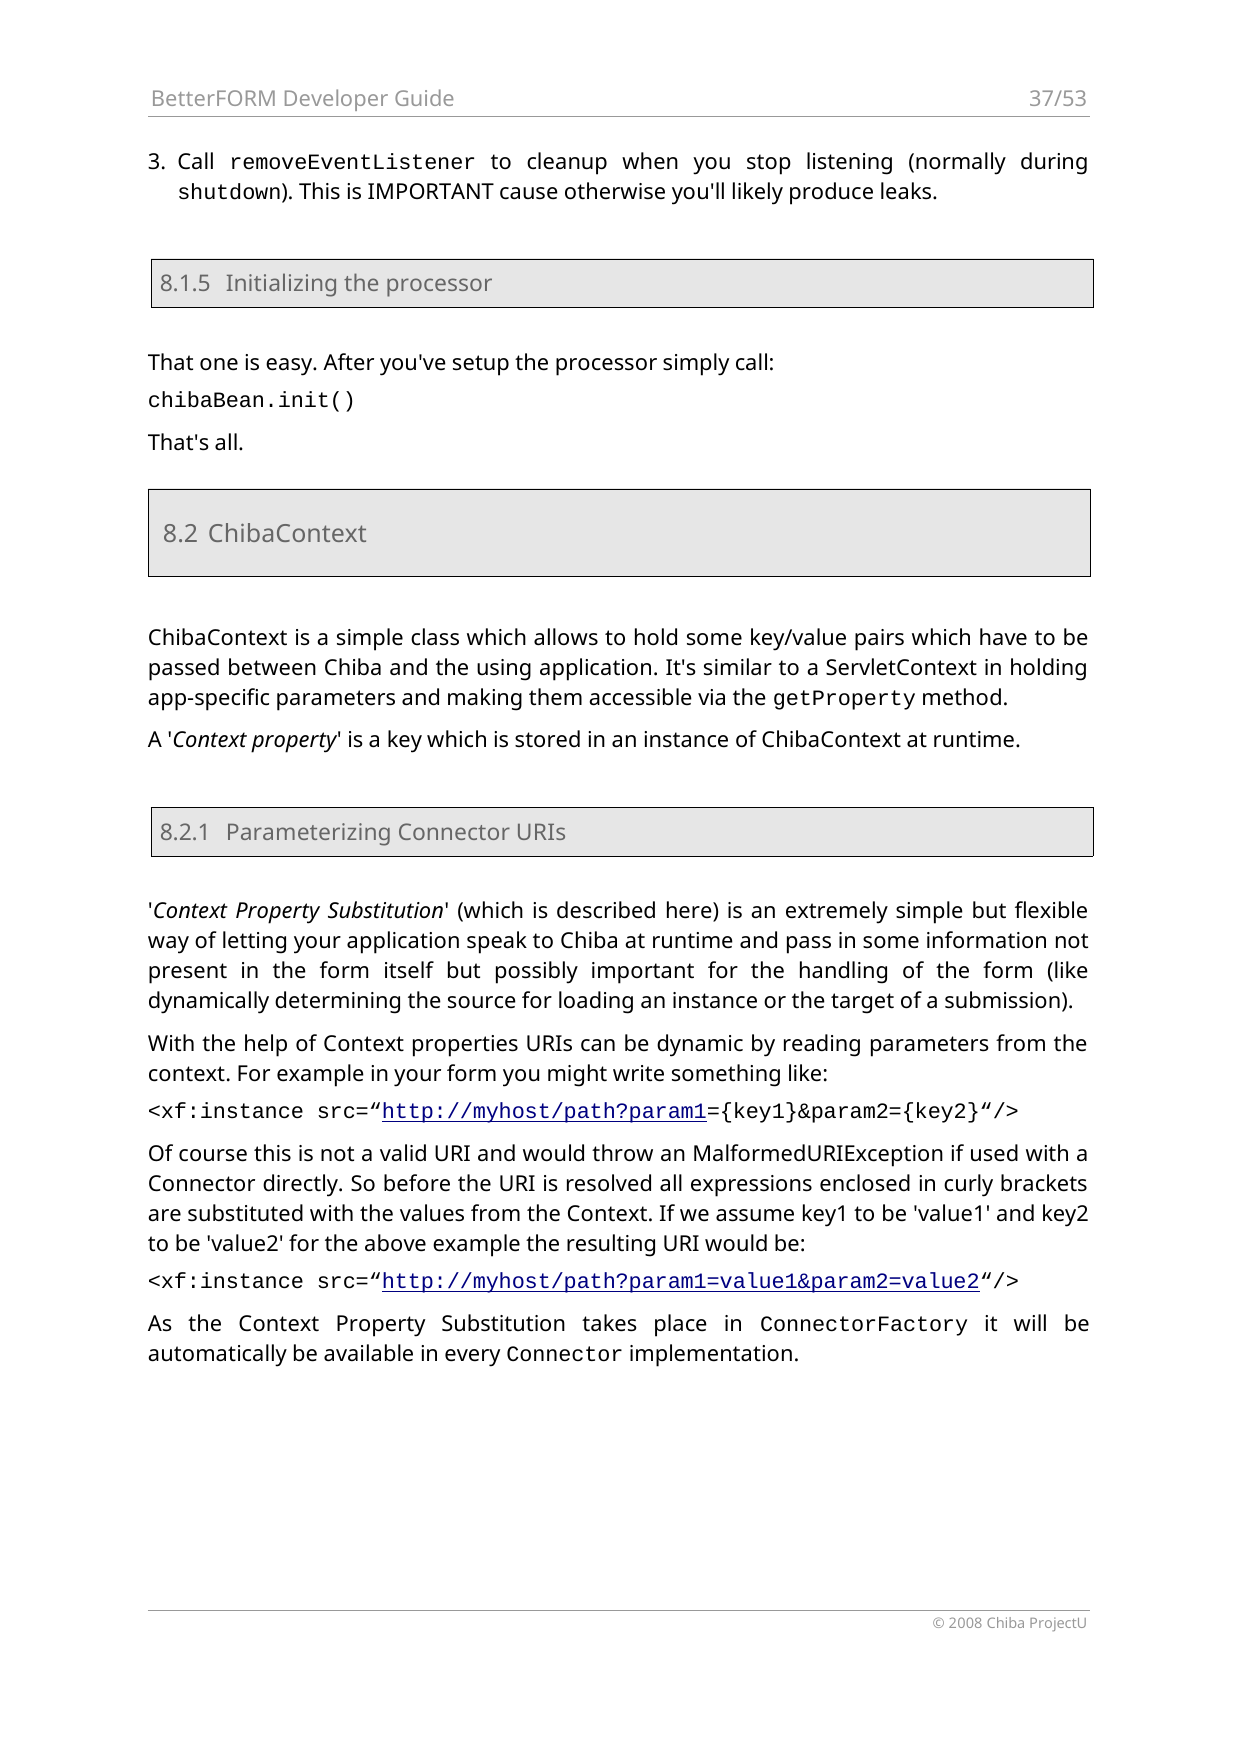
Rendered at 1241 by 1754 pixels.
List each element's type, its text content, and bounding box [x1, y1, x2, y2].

text With the help of Context properties URIs can be dynamic by reading parameters from the context. For example in your form you might write something like: [148, 1028, 1090, 1088]
list Call removeEventListener to cleanup when you stop listening (normally during shutdown). This is IMPORTANT cause otherwise you'll likely produce leaks. [148, 146, 1090, 206]
text That's all. [148, 427, 1090, 457]
subtitle Initializing the processor [152, 260, 1093, 307]
text ChibaContext is a simple class which allows to hold some key/value pairs which have to be passed between Chiba and the using application. It's similar to a ServletContext in holding app-specific parameters and making them accessible via the getProperty method. [148, 622, 1090, 712]
text <xf:instance src=“http://myhost/path?param1={key1}&param2={key2}“/> [148, 1100, 1090, 1125]
text chibaBean.init() [148, 389, 1090, 414]
text A 'Context property' is a key which is stored in an instance of ChibaContext at runtime. [148, 724, 1090, 754]
text Of course this is not a valid URI and would throw an MalformedURIException if used with a Connector directly. So before the URI is resolved all expressions enclosed in curly brackets are substituted with the values from the Context. If we assume key1 to be 'value1' and key2 to be 'value2' for the above example the resulting URI would be: [148, 1138, 1090, 1258]
text As the Context Property Substitution takes place in ConnectorFactory it will be automatically be available in every Connector implementation. [148, 1308, 1090, 1368]
text <xf:instance src=“http://myhost/path?param1=value1&param2=value2“/> [148, 1270, 1090, 1295]
subtitle Parameterizing Connector URIs [152, 808, 1093, 856]
text 'Context Property Substitution' (which is described here) is an extremely simple but flexible way of letting your application speak to Chiba at runtime and pass in some information not present in the form itself but possibly important for the handling of the form (like dynamically determining the source for loading an instance or the target of a submission). [148, 895, 1090, 1015]
subtitle ChibaContext [149, 490, 1090, 576]
text That one is easy. After you've setup the processor simply call: [148, 347, 1090, 377]
